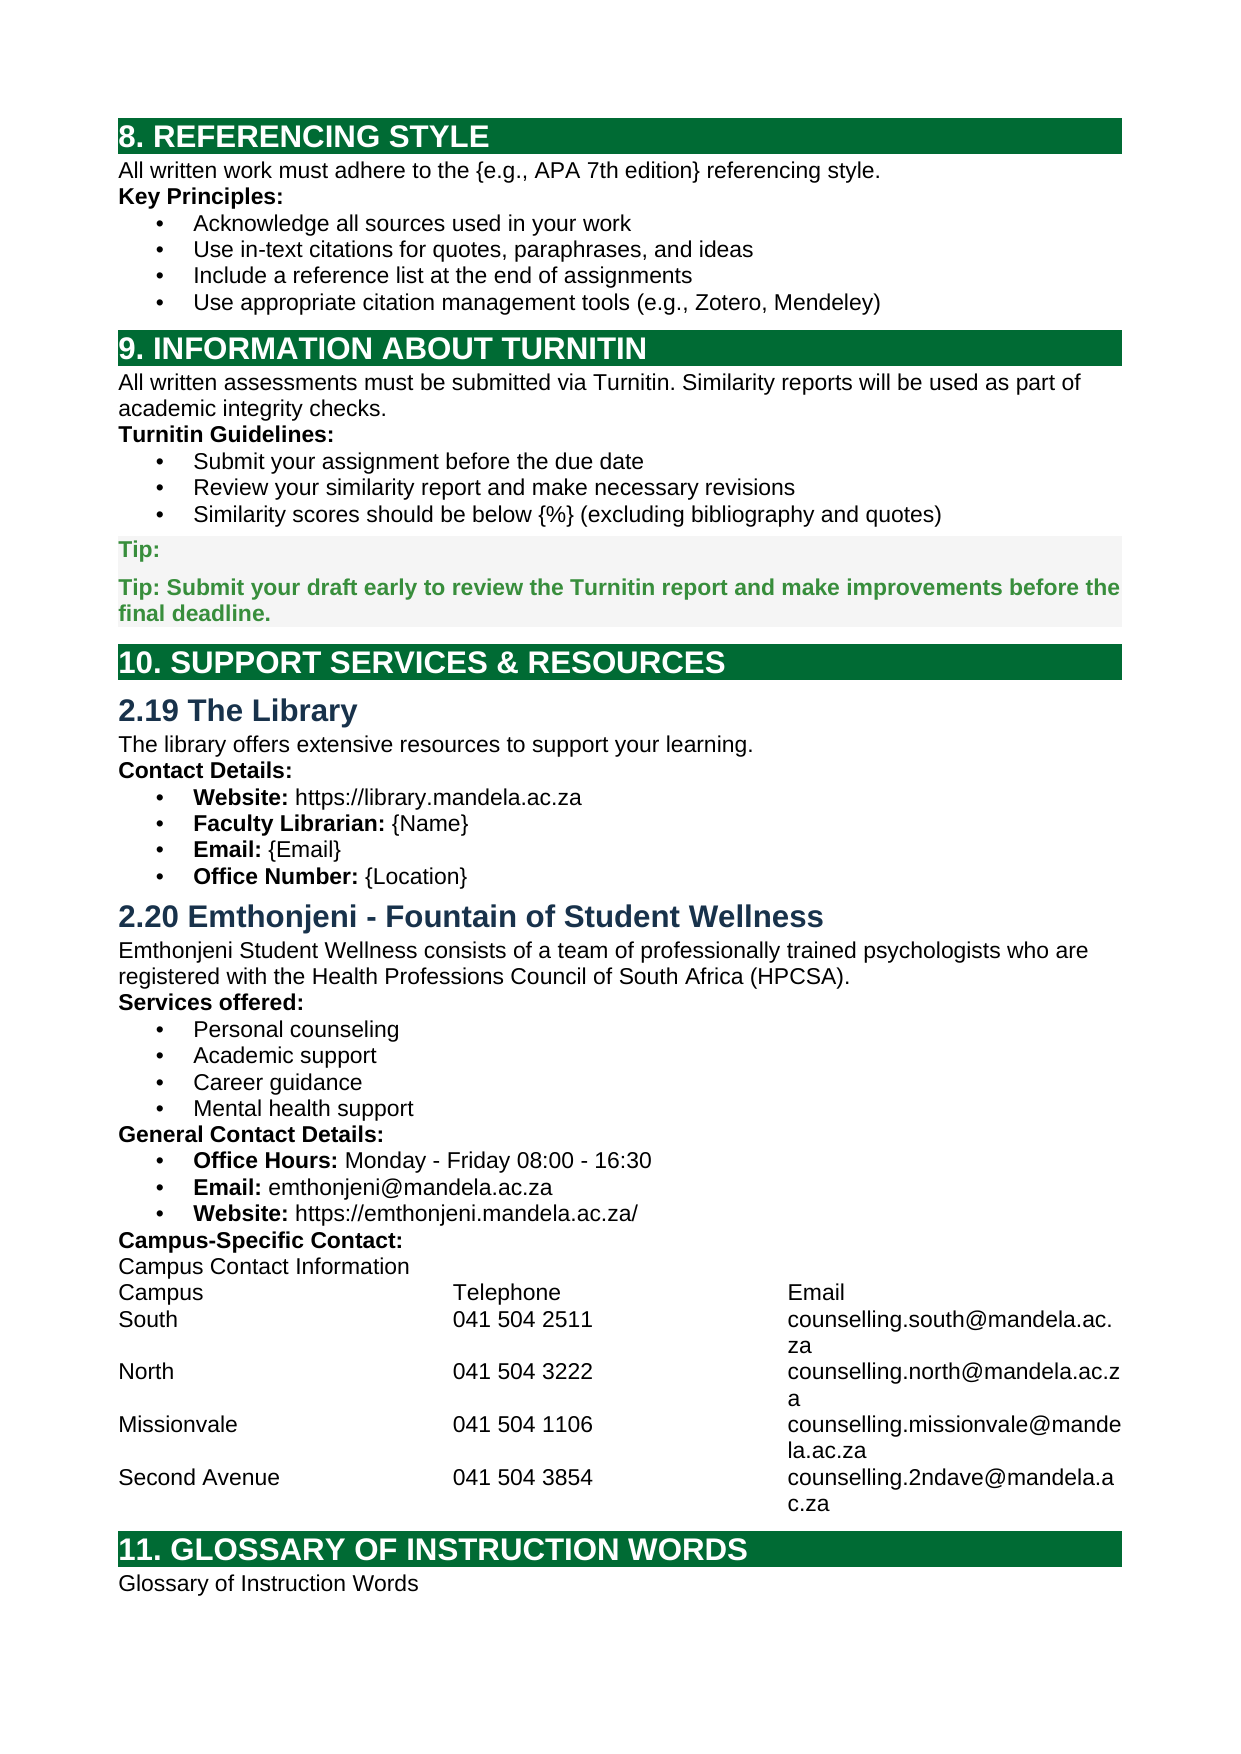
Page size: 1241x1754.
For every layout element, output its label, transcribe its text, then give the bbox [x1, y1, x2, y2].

list Use appropriate citation management tools (e.g., Zotero, Mendeley) [156, 289, 1122, 315]
table_cell Missionvale [118, 1411, 453, 1464]
text The library offers extensive resources to support your learning. [118, 731, 1122, 757]
text Key Principles: [118, 183, 1122, 210]
list Acknowledge all sources used in your work [156, 210, 1122, 236]
subtitle 8. REFERENCING STYLE [118, 118, 1122, 154]
table_cell counselling.south@mandela.ac.za [788, 1306, 1122, 1358]
list Submit your assignment before the due date [156, 448, 1122, 474]
text Tip: Submit your draft early to review the Turnitin report and make improvements before the final deadline. [118, 574, 1122, 627]
list Career guidance [156, 1068, 1122, 1095]
table_cell 041 504 3222 [453, 1358, 787, 1411]
table_cell 041 504 3854 [453, 1464, 787, 1516]
list Email: {Email} [156, 836, 1122, 863]
table_header Telephone [453, 1279, 787, 1306]
text Contact Details: [118, 757, 1122, 783]
text Services offered: [118, 989, 1122, 1016]
text All written assessments must be submitted via Turnitin. Similarity reports will be used as part of academic integrity checks. [118, 369, 1122, 421]
list Personal counseling [156, 1016, 1122, 1042]
table_cell 041 504 2511 [453, 1306, 787, 1358]
subtitle 11. GLOSSARY OF INSTRUCTION WORDS [118, 1531, 1122, 1567]
list Office Hours: Monday - Friday 08:00 - 16:30 [156, 1147, 1122, 1174]
table_cell counselling.2ndave@mandela.ac.za [788, 1464, 1122, 1516]
table_cell North [118, 1358, 453, 1411]
list Email: emthonjeni@mandela.ac.za [156, 1174, 1122, 1200]
text Campus-Specific Contact: [118, 1227, 1122, 1253]
text Campus Contact Information [118, 1253, 1122, 1279]
subtitle 9. INFORMATION ABOUT TURNITIN [118, 330, 1122, 366]
text Turnitin Guidelines: [118, 421, 1122, 448]
list Website: https://emthonjeni.mandela.ac.za/ [156, 1200, 1122, 1227]
table_cell 041 504 1106 [453, 1411, 787, 1464]
table_cell Second Avenue [118, 1464, 453, 1516]
text Tip: [118, 536, 1122, 562]
list Website: https://library.mandela.ac.za [156, 783, 1122, 810]
table_cell counselling.north@mandela.ac.za [788, 1358, 1122, 1411]
list Use in-text citations for quotes, paraphrases, and ideas [156, 236, 1122, 262]
table_header Email [788, 1279, 1122, 1306]
table_header Campus [118, 1279, 453, 1306]
text All written work must adhere to the {e.g., APA 7th edition} referencing style. [118, 157, 1122, 183]
list Similarity scores should be below {%} (excluding bibliography and quotes) [156, 501, 1122, 527]
table_cell counselling.missionvale@mandela.ac.za [788, 1411, 1122, 1464]
text Emthonjeni Student Wellness consists of a team of professionally trained psychologists who are registered with the Health Professions Council of South Africa (HPCSA). [118, 937, 1122, 989]
subtitle 10. SUPPORT SERVICES & RESOURCES [118, 644, 1122, 680]
list Mental health support [156, 1095, 1122, 1121]
table_cell South [118, 1306, 453, 1358]
subtitle 2.20 Emthonjeni - Fountain of Student Wellness [118, 898, 1122, 934]
subtitle 2.19 The Library [118, 692, 1122, 728]
list Faculty Librarian: {Name} [156, 810, 1122, 836]
list Office Number: {Location} [156, 863, 1122, 889]
list Academic support [156, 1042, 1122, 1068]
text Glossary of Instruction Words [118, 1570, 1122, 1596]
list Review your similarity report and make necessary revisions [156, 474, 1122, 501]
text General Contact Details: [118, 1121, 1122, 1147]
list Include a reference list at the end of assignments [156, 262, 1122, 289]
